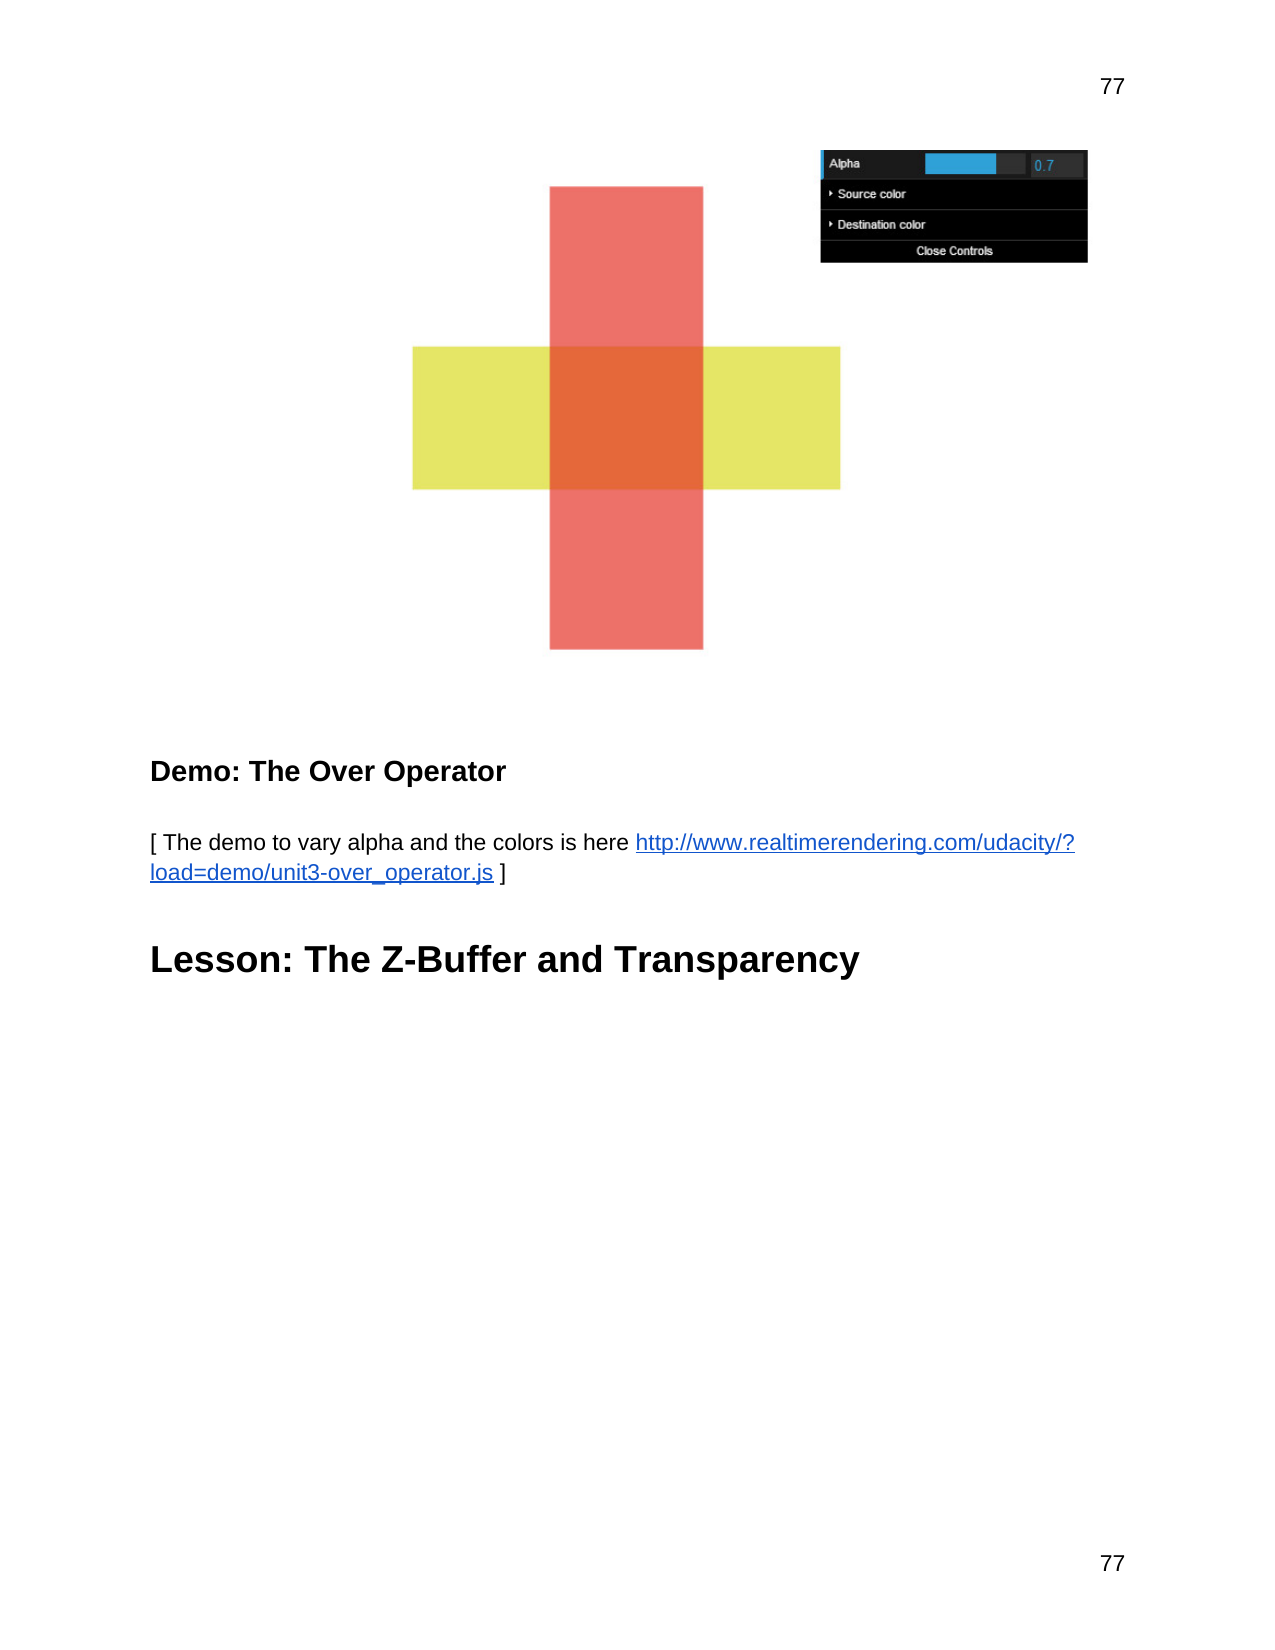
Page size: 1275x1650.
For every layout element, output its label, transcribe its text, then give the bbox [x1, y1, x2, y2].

picture [150, 150, 1102, 685]
subtitle Demo: The Over Operator [150, 755, 1125, 788]
subtitle Lesson: The Z-Buffer and Transparency [150, 939, 1125, 981]
text [ The demo to vary alpha and the colors is here http://www.realtimerendering.com/udacity/?load=demo/unit3-over_operator.js ] [150, 830, 1125, 885]
